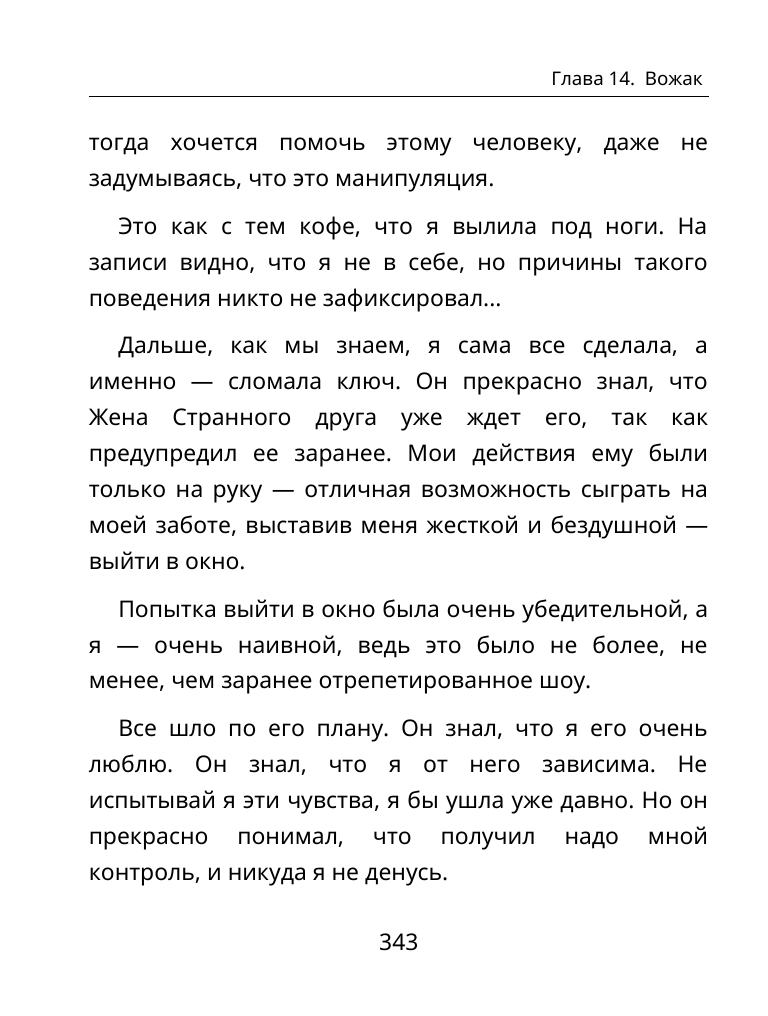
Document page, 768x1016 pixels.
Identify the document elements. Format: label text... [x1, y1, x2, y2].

text Дальше, как мы знаем, я сама все сделала, а именно — сломала ключ. Он прекрасно знал, что Жена Странного друга уже ждет его, так как предупредил ее заранее. Мои действия ему были только на руку — отличная возможность сыграть на моей заботе, выставив меня жесткой и бездушной — выйти в окно. [88, 329, 709, 576]
text Все шло по его плану. Он знал, что я его очень люблю. Он знал, что я от него зависима. Не испытывай я эти чувства, я бы ушла уже давно. Но он прекрасно понимал, что получил надо мной контроль, и никуда я не денусь. [88, 712, 709, 887]
text Это как с тем кофе, что я вылила под ноги. На записи видно, что я не в себе, но причины такого поведения никто не зафиксировал... [88, 210, 709, 313]
text тогда хочется помочь этому человеку, даже не задумываясь, что это манипуляция. [88, 126, 709, 193]
text Попытка выйти в окно была очень убедительной, а я — очень наивной, ведь это было не более, не менее, чем заранее отрепетированное шоу. [88, 593, 709, 696]
